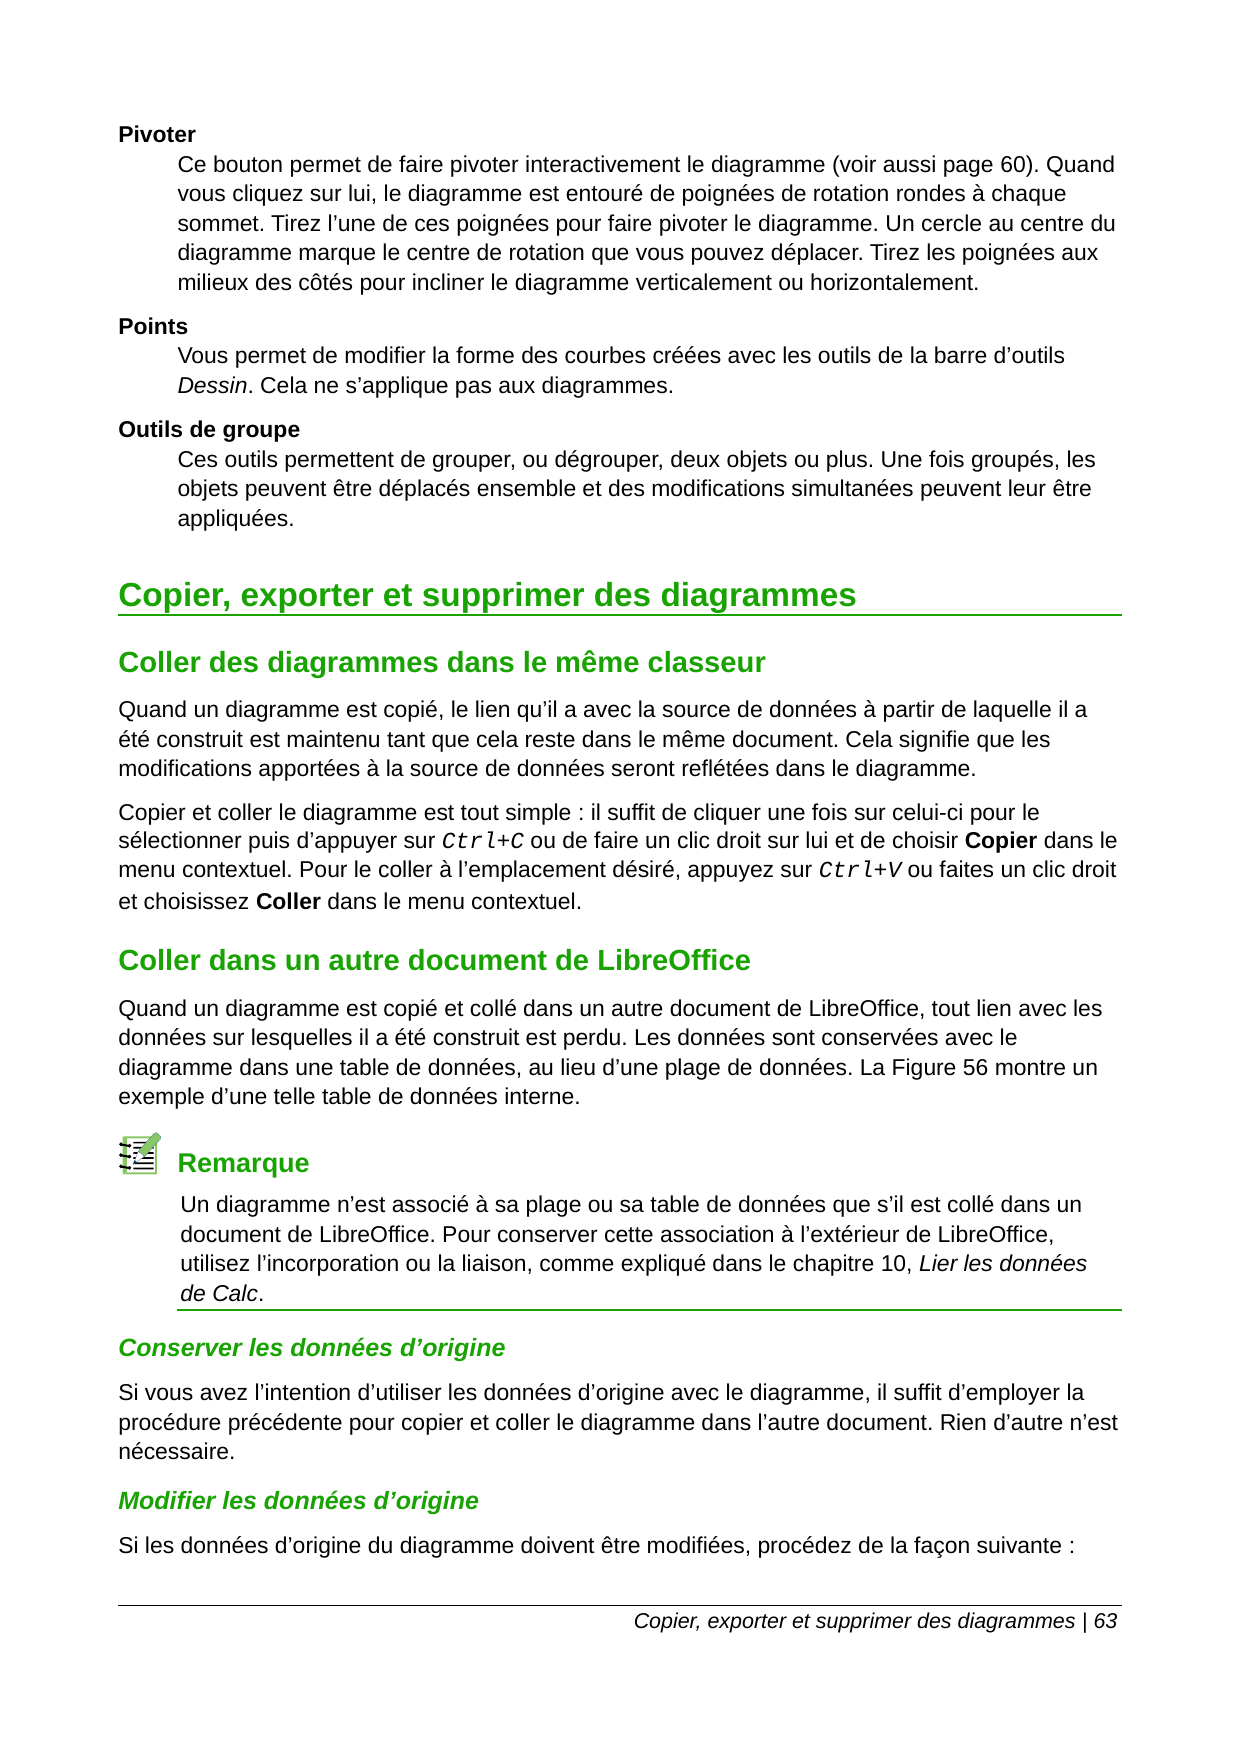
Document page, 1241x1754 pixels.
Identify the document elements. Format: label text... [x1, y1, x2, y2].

list Ce bouton permet de faire pivoter interactivement le diagramme (voir aussi page 60). Quand vous cliquez sur lui, le diagramme est entouré de poignées de rotation rondes à chaque sommet. Tirez l’une de ces poignées pour faire pivoter le diagramme. Un cercle au centre du diagramme marque le centre de rotation que vous pouvez déplacer. Tirez les poignées aux milieux des côtés pour incliner le diagramme verticalement ou horizontalement. [177, 148, 1122, 295]
text Si les données d’origine du diagramme doivent être modifiées, procédez de la façon suivante : [118, 1529, 1122, 1559]
list Vous permet de modifier la forme des courbes créées avec les outils de la barre d’outils Dessin. Cela ne s’applique pas aux diagrammes. [177, 339, 1122, 398]
subtitle Outils de groupe [118, 413, 1122, 442]
subtitle Coller des diagrammes dans le même classeur [118, 645, 1122, 679]
text Si vous avez l’intention d’utiliser les données d’origine avec le diagramme, il suffit d’employer la procédure précédente pour copier et coller le diagramme dans l’autre document. Rien d’autre n’est nécessaire. [118, 1376, 1122, 1464]
subtitle Conserver les données d’origine [118, 1332, 1122, 1361]
text Un diagramme n’est associé à sa plage ou sa table de données que s’il est collé dans un document de LibreOffice. Pour conserver cette association à l’extérieur de LibreOffice, utilisez l’incorporation ou la liaison, comme expliqué dans le chapitre 10, Lier les données de Calc. [177, 1185, 1122, 1309]
subtitle Pivoter [118, 118, 1122, 148]
text Copier et coller le diagramme est tout simple : il suffit de cliquer une fois sur celui-ci pour le sélectionner puis d’appuyer sur Ctrl+C ou de faire un clic droit sur lui et de choisir Copier dans le menu contextuel. Pour le coller à l’emplacement désiré, appuyez sur Ctrl+V ou faites un clic droit et choisissez Coller dans le menu contextuel. [118, 796, 1122, 914]
list Remarque [118, 1131, 1122, 1178]
subtitle Coller dans un autre document de LibreOffice [118, 943, 1122, 977]
subtitle Copier, exporter et supprimer des diagrammes [118, 575, 1122, 614]
subtitle Points [118, 310, 1122, 339]
subtitle Modifier les données d’origine [118, 1485, 1122, 1514]
list Ces outils permettent de grouper, ou dégrouper, deux objets ou plus. Une fois groupés, les objets peuvent être déplacés ensemble et des modifications simultanées peuvent leur être appliquées. [177, 442, 1122, 531]
text Quand un diagramme est copié, le lien qu’il a avec la source de données à partir de laquelle il a été construit est maintenu tant que cela reste dans le même document. Cela signifie que les modifications apportées à la source de données seront reflétées dans le diagramme. [118, 693, 1122, 782]
text Quand un diagramme est copié et collé dans un autre document de LibreOffice, tout lien avec les données sur lesquelles il a été construit est perdu. Les données sont conservées avec le diagramme dans une table de données, au lieu d’une plage de données. La Figure 56 montre un exemple d’une telle table de données interne. [118, 991, 1122, 1109]
